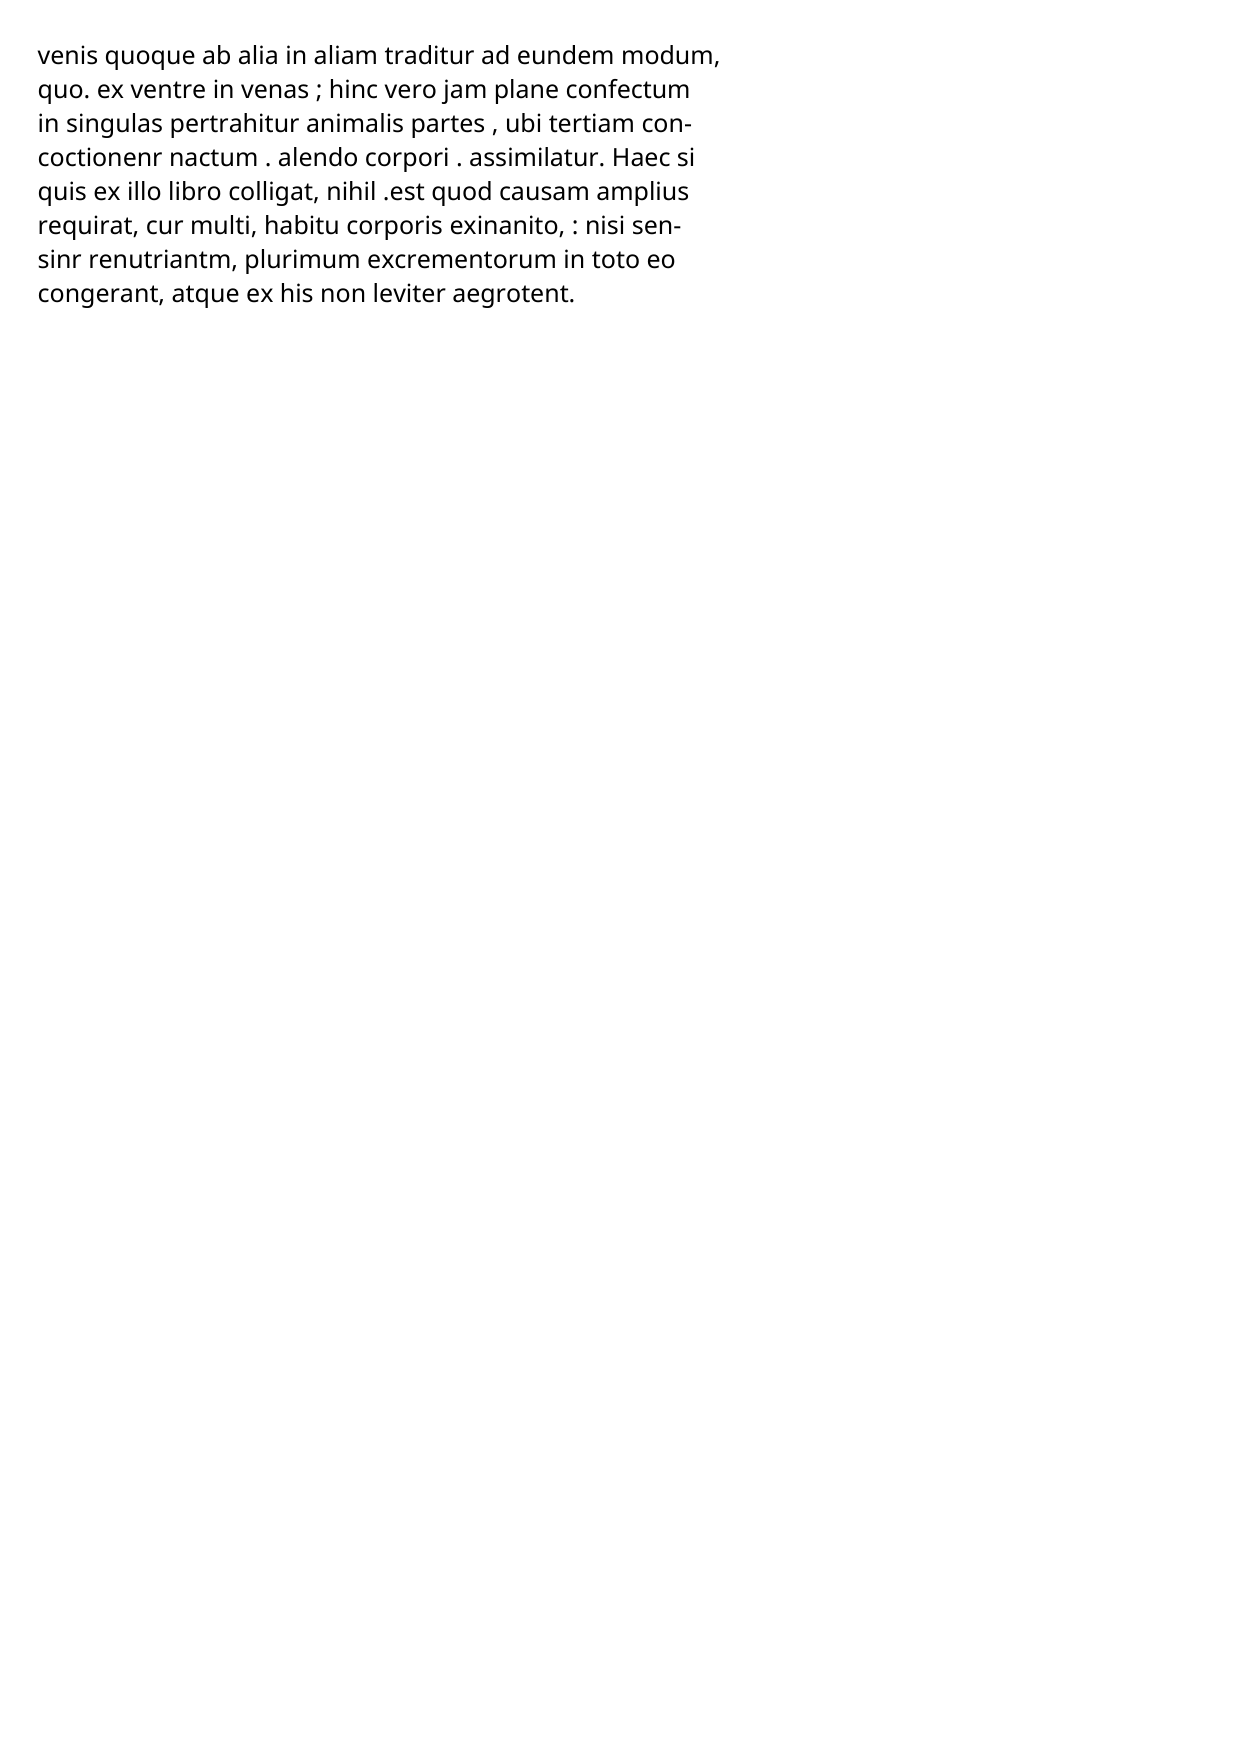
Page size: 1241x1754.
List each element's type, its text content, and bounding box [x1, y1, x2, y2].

text venis quoque ab alia in aliam traditur ad eundem modum, quo. ex ventre in venas ; hinc vero jam plane confectum in singulas pertrahitur animalis partes , ubi tertiam con- coctionenr nactum . alendo corpori . assimilatur. Haec si quis ex illo libro colligat, nihil .est quod causam amplius requirat, cur multi, habitu corporis exinanito, : nisi sen- sinr renutriantm, plurimum excrementorum in toto eo congerant, atque ex his non leviter aegrotent. [37, 37, 1203, 310]
